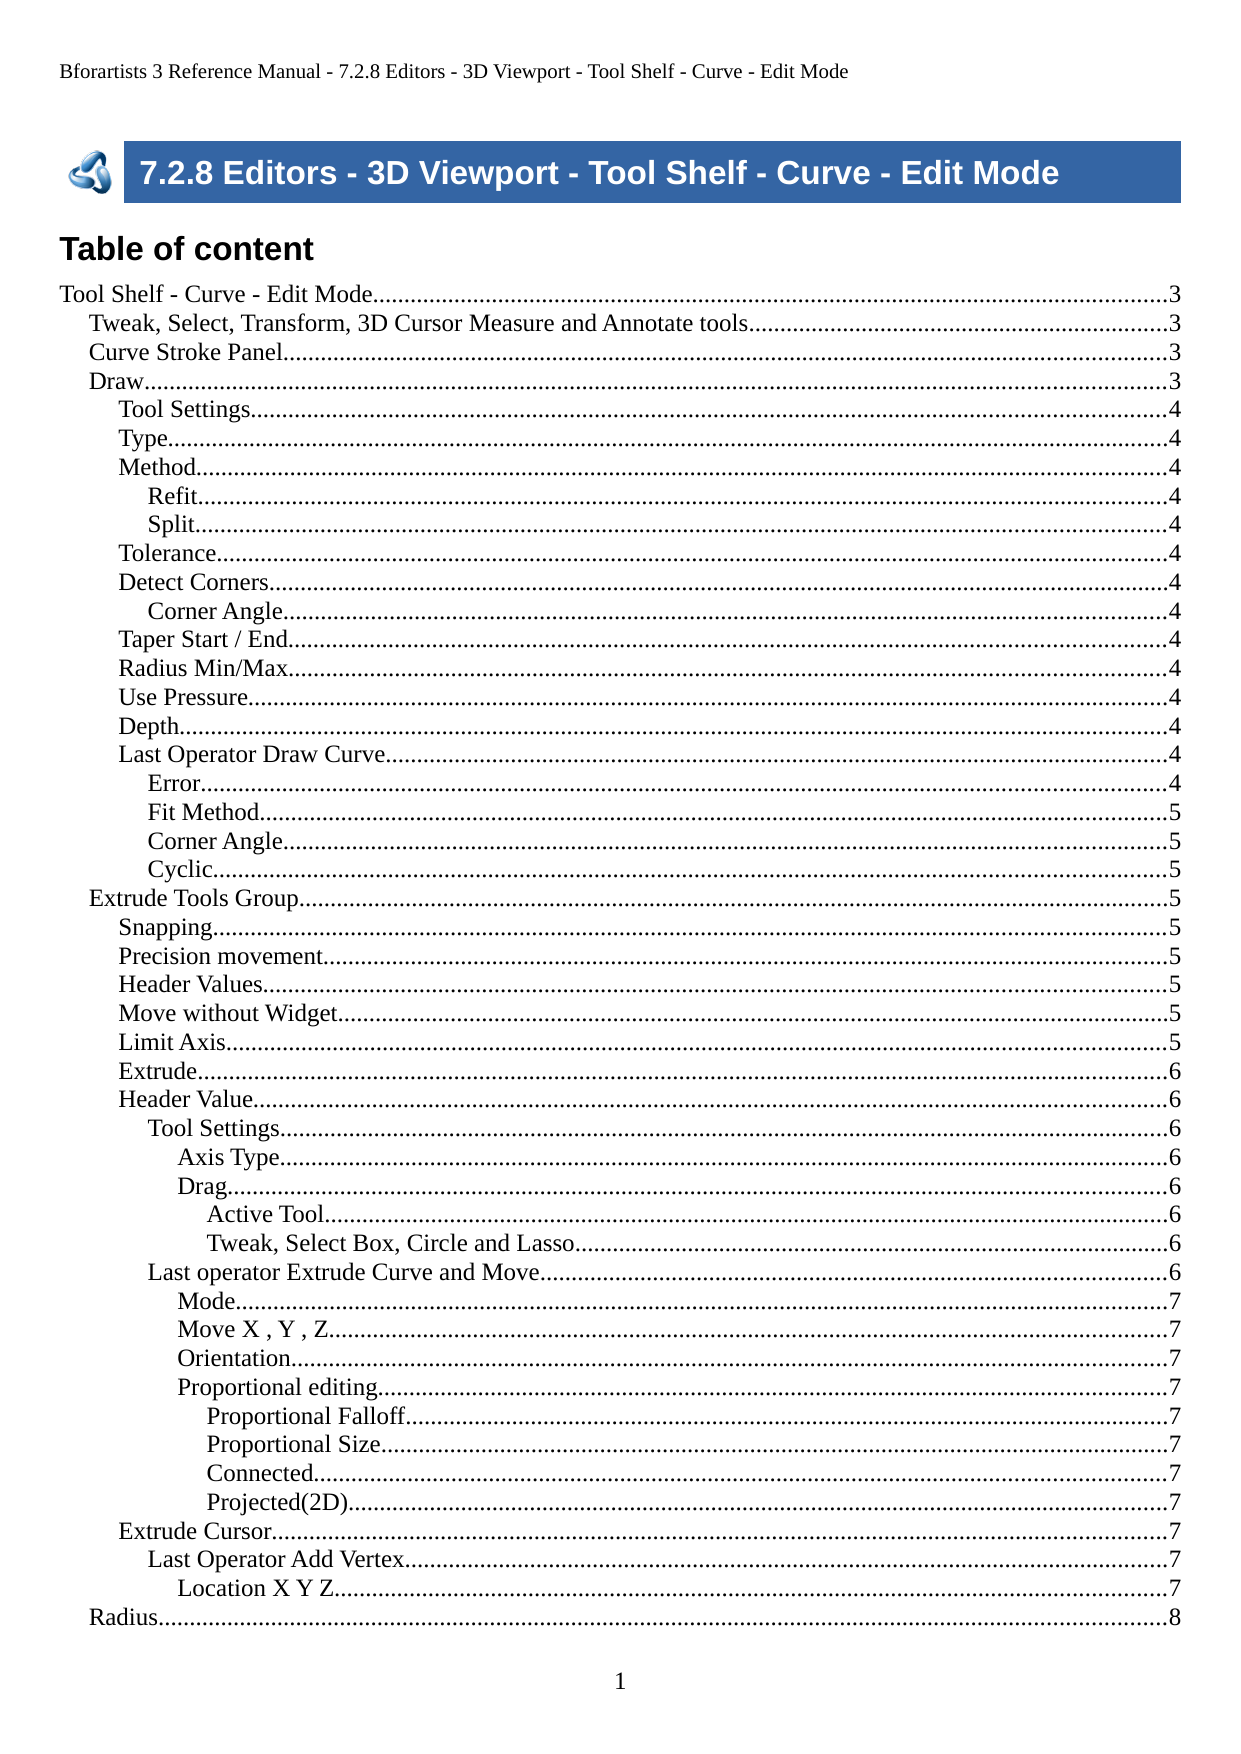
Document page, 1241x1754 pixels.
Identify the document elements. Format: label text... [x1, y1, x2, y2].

text Detect Corners 4 [118, 567, 1181, 596]
text Connected 7 [206, 1458, 1181, 1487]
text Split 4 [147, 509, 1181, 538]
text Depth 4 [118, 711, 1181, 739]
text Tool Shelf - Curve - Edit Mode 3 [59, 279, 1181, 308]
text Location X Y Z 7 [177, 1573, 1181, 1602]
picture [65, 147, 114, 197]
text Move without Widget 5 [118, 998, 1181, 1027]
text Header Values 5 [118, 969, 1181, 998]
text Error 4 [147, 768, 1181, 797]
text Extrude Tools Group 5 [88, 883, 1181, 912]
text Extrude Cursor 7 [118, 1516, 1181, 1544]
text Proportional Falloff 7 [206, 1401, 1181, 1429]
text Refit 4 [147, 481, 1181, 509]
text Tool Settings 4 [118, 394, 1181, 423]
text Limit Axis 5 [118, 1027, 1181, 1056]
text Taper Start / End 4 [118, 624, 1181, 653]
table_header 7.2.8 Editors - 3D Viewport - Tool Shelf - Curve - Edit Mode [124, 141, 1181, 203]
text Use Pressure 4 [118, 682, 1181, 711]
text Tool Settings 6 [147, 1113, 1181, 1142]
text Type 4 [118, 423, 1181, 452]
text Mode 7 [177, 1286, 1181, 1314]
text Radius 8 [88, 1602, 1181, 1631]
text Move X , Y , Z 7 [177, 1314, 1181, 1343]
text Header Value 6 [118, 1084, 1181, 1113]
text Method 4 [118, 452, 1181, 481]
subtitle Table of content [59, 228, 1181, 267]
text Orientation 7 [177, 1343, 1181, 1372]
text Radius Min/Max 4 [118, 653, 1181, 682]
text Corner Angle 5 [147, 826, 1181, 854]
text Precision movement 5 [118, 941, 1181, 969]
text Proportional Size 7 [206, 1429, 1181, 1458]
text Cyclic 5 [147, 854, 1181, 883]
text Last Operator Draw Curve 4 [118, 739, 1181, 768]
text Corner Angle 4 [147, 596, 1181, 624]
text Last Operator Add Vertex 7 [147, 1544, 1181, 1573]
text Extrude 6 [118, 1056, 1181, 1084]
text Snapping 5 [118, 912, 1181, 941]
text Draw 3 [88, 366, 1181, 394]
text Tolerance 4 [118, 538, 1181, 567]
text Axis Type 6 [177, 1142, 1181, 1171]
text Fit Method 5 [147, 797, 1181, 826]
text Tweak, Select, Transform, 3D Cursor Measure and Annotate tools 3 [88, 308, 1181, 337]
table_header [59, 141, 124, 203]
text Curve Stroke Panel 3 [88, 337, 1181, 366]
text Projected(2D) 7 [206, 1487, 1181, 1516]
text Last operator Extrude Curve and Move 6 [147, 1257, 1181, 1286]
text Active Tool 6 [206, 1199, 1181, 1228]
text Proportional editing 7 [177, 1372, 1181, 1401]
text Tweak, Select Box, Circle and Lasso 6 [206, 1228, 1181, 1257]
text Drag 6 [177, 1171, 1181, 1199]
